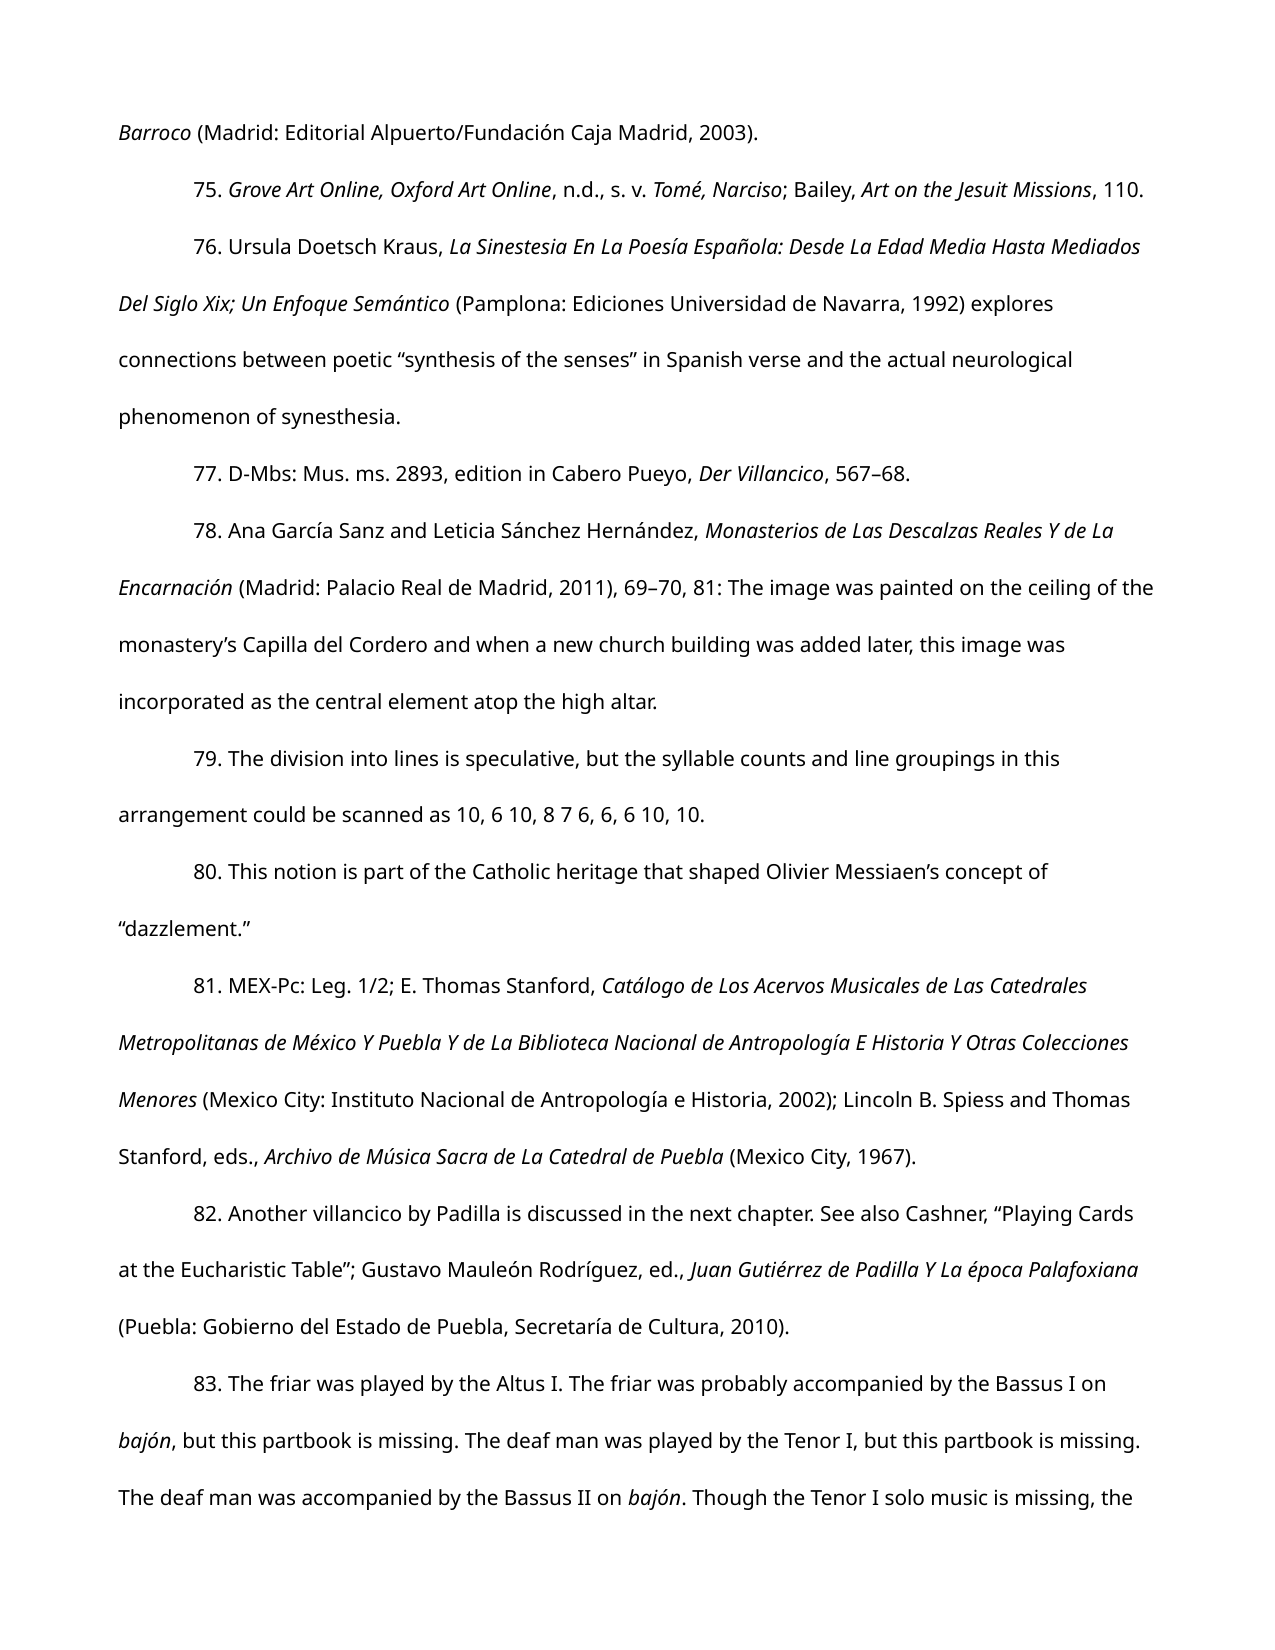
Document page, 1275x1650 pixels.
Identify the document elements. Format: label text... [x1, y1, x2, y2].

text Ana García Sanz and Leticia Sánchez Hernández, Monasterios de Las Descalzas Reales Y de La Encarnación (Madrid: Palacio Real de Madrid, 2011), 69–70, 81: The image was painted on the ceiling of the monastery’s Capilla del Cordero and when a new church building was added later, this image was incorporated as the central element atop the high altar. [118, 516, 1157, 715]
text D-Mbs: Mus. ms. 2893, edition in Cabero Pueyo, Der Villancico, 567–68. [118, 459, 1157, 488]
text Ursula Doetsch Kraus, La Sinestesia En La Poesía Española: Desde La Edad Media Hasta Mediados Del Siglo Xix; Un Enfoque Semántico (Pamplona: Ediciones Universidad de Navarra, 1992) explores connections between poetic “synthesis of the senses” in Spanish verse and the actual neurological phenomenon of synesthesia. [118, 232, 1157, 431]
text This notion is part of the Catholic heritage that shaped Olivier Messiaen’s concept of “dazzlement.” [118, 857, 1157, 943]
text Barroco (Madrid: Editorial Alpuerto/Fundación Caja Madrid, 2003). [118, 118, 1157, 147]
text The friar was played by the Altus I. The friar was probably accompanied by the Bassus I on bajón, but this partbook is missing. The deaf man was played by the Tenor I, but this partbook is missing. The deaf man was accompanied by the Bassus II on bajón. Though the Tenor I solo music is missing, the [118, 1369, 1157, 1512]
text Grove Art Online, Oxford Art Online, n.d., s. v. Tomé, Narciso; Bailey, Art on the Jesuit Missions, 110. [118, 175, 1157, 203]
text The division into lines is speculative, but the syllable counts and line groupings in this arrangement could be scanned as 10, 6 10, 8 7 6, 6, 6 10, 10. [118, 744, 1157, 829]
text MEX-Pc: Leg. 1/2; E. Thomas Stanford, Catálogo de Los Acervos Musicales de Las Catedrales Metropolitanas de México Y Puebla Y de La Biblioteca Nacional de Antropología E Historia Y Otras Colecciones Menores (Mexico City: Instituto Nacional de Antropología e Historia, 2002); Lincoln B. Spiess and Thomas Stanford, eds., Archivo de Música Sacra de La Catedral de Puebla (Mexico City, 1967). [118, 971, 1157, 1170]
text Another villancico by Padilla is discussed in the next chapter. See also Cashner, “Playing Cards at the Eucharistic Table”; Gustavo Mauleón Rodríguez, ed., Juan Gutiérrez de Padilla Y La época Palafoxiana (Puebla: Gobierno del Estado de Puebla, Secretaría de Cultura, 2010). [118, 1199, 1157, 1341]
